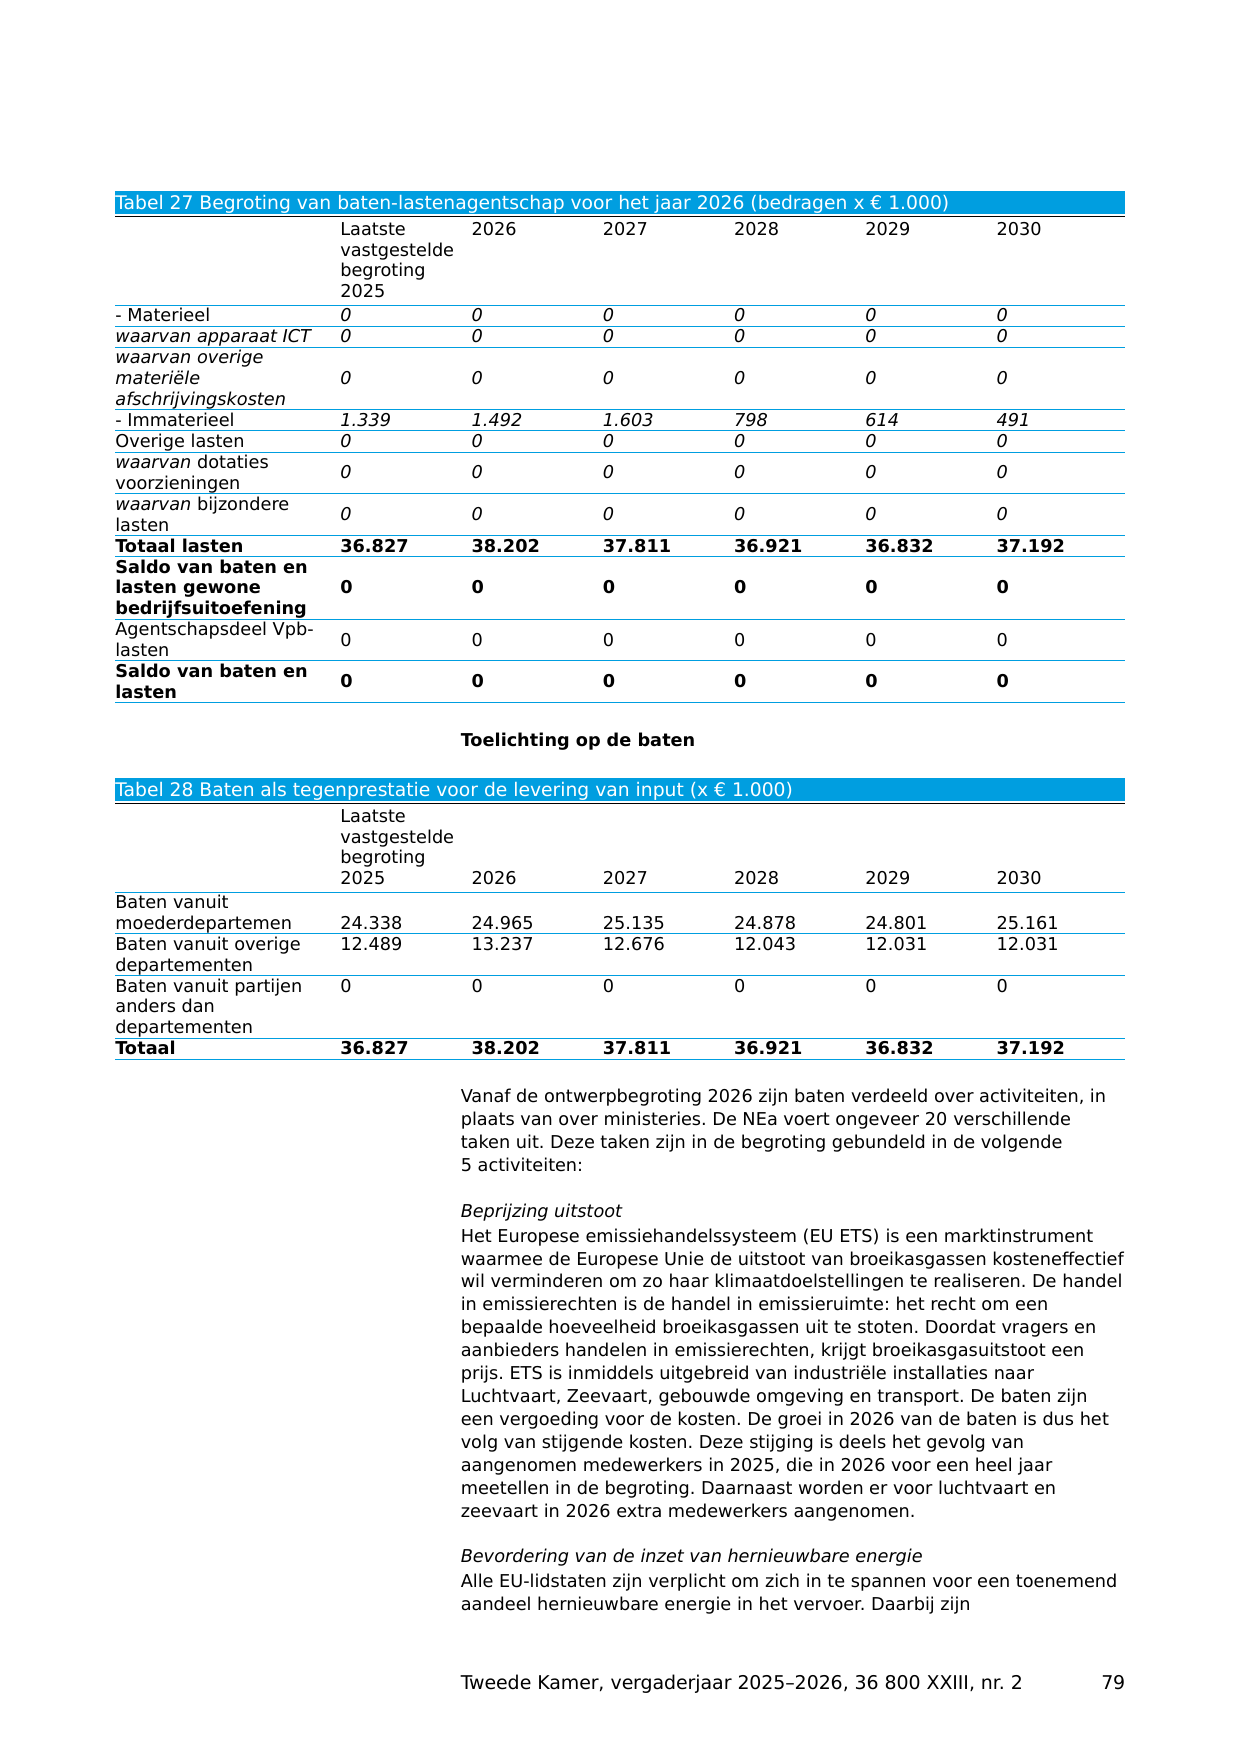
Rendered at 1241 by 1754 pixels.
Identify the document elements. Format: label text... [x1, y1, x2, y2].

table_cell 0 [862, 494, 993, 535]
table_cell 614 [862, 410, 993, 430]
table_cell waarvan dotaties voorzieningen [115, 453, 337, 493]
table_cell 38.202 [469, 536, 600, 556]
table_cell 37.192 [994, 536, 1125, 556]
table_cell 0 [469, 976, 600, 1037]
table_cell 0 [994, 348, 1125, 409]
table_cell 0 [337, 306, 468, 326]
table_cell 36.827 [337, 1039, 468, 1059]
table_cell 798 [731, 410, 862, 430]
table_cell 0 [994, 557, 1125, 619]
text Het Europese emissiehandelssysteem (EU ETS) is een marktinstrument waarmee de Europese Unie de uitstoot van broeikasgassen kosteneffectief wil verminderen om zo haar klimaatdoelstellingen te realiseren. De handel in emissierechten is de handel in emissieruimte: het recht om een bepaalde hoeveelheid broeikasgassen uit te stoten. Doordat vragers en aanbieders handelen in emissierechten, krijgt broeikasgasuitstoot een prijs. ETS is inmiddels uitgebreid van industriële installaties naar Luchtvaart, Zeevaart, gebouwde omgeving en transport. De baten zijn een vergoeding voor de kosten. De groei in 2026 van de baten is dus het volg van stijgende kosten. Deze stijging is deels het gevolg van aangenomen medewerkers in 2025, die in 2026 voor een heel jaar meetellen in de begroting. Daarnaast worden er voor luchtvaart en zeevaart in 2026 extra medewerkers aangenomen. [461, 1224, 1125, 1522]
table_cell 0 [337, 661, 468, 702]
table_cell 0 [994, 976, 1125, 1037]
table_cell 12.043 [731, 934, 862, 975]
table_cell 0 [469, 431, 600, 452]
table_cell 0 [994, 494, 1125, 535]
table_cell 2030 [994, 217, 1125, 304]
table_cell 0 [994, 453, 1125, 493]
table_cell Baten vanuit partijen anders dan departementen [115, 976, 337, 1037]
table_cell 38.202 [469, 1039, 600, 1059]
table_cell 1.339 [337, 410, 468, 430]
table_cell 0 [731, 431, 862, 452]
table_cell 12.489 [337, 934, 468, 975]
table_cell 0 [731, 327, 862, 347]
table_cell 0 [994, 327, 1125, 347]
table_cell 0 [469, 557, 600, 619]
table_cell 36.921 [731, 536, 862, 556]
text Beprijzing uitstoot [461, 1199, 1125, 1222]
table_cell - Materieel [115, 306, 337, 326]
table_cell Saldo van baten en lasten [115, 661, 337, 702]
table_cell 2029 [862, 804, 993, 892]
table_cell 0 [600, 327, 731, 347]
text Toelichting op de baten [461, 728, 1125, 751]
table_cell 0 [731, 453, 862, 493]
table_cell 0 [337, 431, 468, 452]
table_cell 0 [862, 431, 993, 452]
table_cell 2027 [600, 217, 731, 304]
table_cell 0 [337, 494, 468, 535]
table_cell 0 [337, 453, 468, 493]
table_cell 0 [731, 348, 862, 409]
table_cell [115, 217, 337, 304]
table_cell 0 [337, 620, 468, 660]
table_cell 0 [337, 557, 468, 619]
table_cell - Immaterieel [115, 410, 337, 430]
table_cell 0 [731, 306, 862, 326]
table_cell 0 [862, 327, 993, 347]
table_cell 12.031 [862, 934, 993, 975]
table_cell Overige lasten [115, 431, 337, 452]
table_cell 12.031 [994, 934, 1125, 975]
table_cell 25.161 [994, 893, 1125, 933]
table_cell 0 [469, 348, 600, 409]
table_cell 37.192 [994, 1039, 1125, 1059]
table_cell Laatste vastgestelde begroting 2025 [337, 804, 468, 892]
table_cell Baten vanuit moederdepartemen [115, 893, 337, 933]
table_cell 24.338 [337, 893, 468, 933]
table_cell Baten vanuit overige departementen [115, 934, 337, 975]
table_cell 36.827 [337, 536, 468, 556]
table_cell 2030 [994, 804, 1125, 892]
table_cell 2029 [862, 217, 993, 304]
table_cell 0 [469, 620, 600, 660]
table_cell [115, 804, 337, 892]
table_cell 24.801 [862, 893, 993, 933]
table_cell 0 [337, 976, 468, 1037]
table_cell 2026 [469, 217, 600, 304]
table_cell 0 [337, 327, 468, 347]
text Bevordering van de inzet van hernieuwbare energie [461, 1544, 1125, 1567]
table_cell 0 [862, 453, 993, 493]
table_cell 2027 [600, 804, 731, 892]
table_cell 0 [469, 453, 600, 493]
table_cell 12.676 [600, 934, 731, 975]
table_cell 37.811 [600, 536, 731, 556]
table_cell 0 [600, 494, 731, 535]
table_cell 0 [731, 620, 862, 660]
table_cell Totaal lasten [115, 536, 337, 556]
table_cell 2026 [469, 804, 600, 892]
table_cell 0 [862, 557, 993, 619]
table_cell 0 [862, 661, 993, 702]
table_cell 0 [600, 348, 731, 409]
table_cell 0 [600, 453, 731, 493]
text Vanaf de ontwerpbegroting 2026 zijn baten verdeeld over activiteiten, in plaats van over ministeries. De NEa voert ongeveer 20 verschillende taken uit. Deze taken zijn in de begroting gebundeld in de volgende 5 activiteiten: [461, 1084, 1125, 1176]
table_cell 36.921 [731, 1039, 862, 1059]
table_cell waarvan bijzondere lasten [115, 494, 337, 535]
table_cell 13.237 [469, 934, 600, 975]
table_cell 0 [862, 306, 993, 326]
table_cell 0 [731, 557, 862, 619]
table_cell waarvan apparaat ICT [115, 327, 337, 347]
table_cell 25.135 [600, 893, 731, 933]
table_cell 2028 [731, 804, 862, 892]
table_cell 0 [469, 327, 600, 347]
table_cell Totaal [115, 1039, 337, 1059]
table_cell 0 [469, 661, 600, 702]
table_cell 0 [862, 976, 993, 1037]
table_cell 0 [469, 494, 600, 535]
table_cell 0 [862, 620, 993, 660]
table_cell 0 [600, 661, 731, 702]
table_cell 24.965 [469, 893, 600, 933]
table_cell 0 [994, 620, 1125, 660]
table_cell 0 [731, 661, 862, 702]
table_cell 0 [469, 306, 600, 326]
table_cell 2028 [731, 217, 862, 304]
table_cell 0 [600, 620, 731, 660]
table_cell 1.603 [600, 410, 731, 430]
table_cell 0 [731, 494, 862, 535]
table_cell 36.832 [862, 1039, 993, 1059]
table_cell 491 [994, 410, 1125, 430]
table_cell 1.492 [469, 410, 600, 430]
table_cell Agentschapsdeel Vpb-lasten [115, 620, 337, 660]
table_cell 0 [337, 348, 468, 409]
table_cell 0 [994, 661, 1125, 702]
text Alle EU-lidstaten zijn verplicht om zich in te spannen voor een toenemend aandeel hernieuwbare energie in het vervoer. Daarbij zijn [461, 1569, 1125, 1615]
table_cell 0 [731, 976, 862, 1037]
table_cell 0 [994, 306, 1125, 326]
table_cell 0 [600, 976, 731, 1037]
table_cell 24.878 [731, 893, 862, 933]
table_cell 0 [600, 557, 731, 619]
table_cell 0 [862, 348, 993, 409]
table_cell 0 [600, 306, 731, 326]
table_cell Saldo van baten en lasten gewone bedrijfsuitoefening [115, 557, 337, 619]
table_cell Laatste vastgestelde begroting 2025 [337, 217, 468, 304]
table_cell waarvan overige materiële afschrijvingskosten [115, 348, 337, 409]
table_cell 0 [600, 431, 731, 452]
table_cell 0 [994, 431, 1125, 452]
table_cell 36.832 [862, 536, 993, 556]
table_cell 37.811 [600, 1039, 731, 1059]
